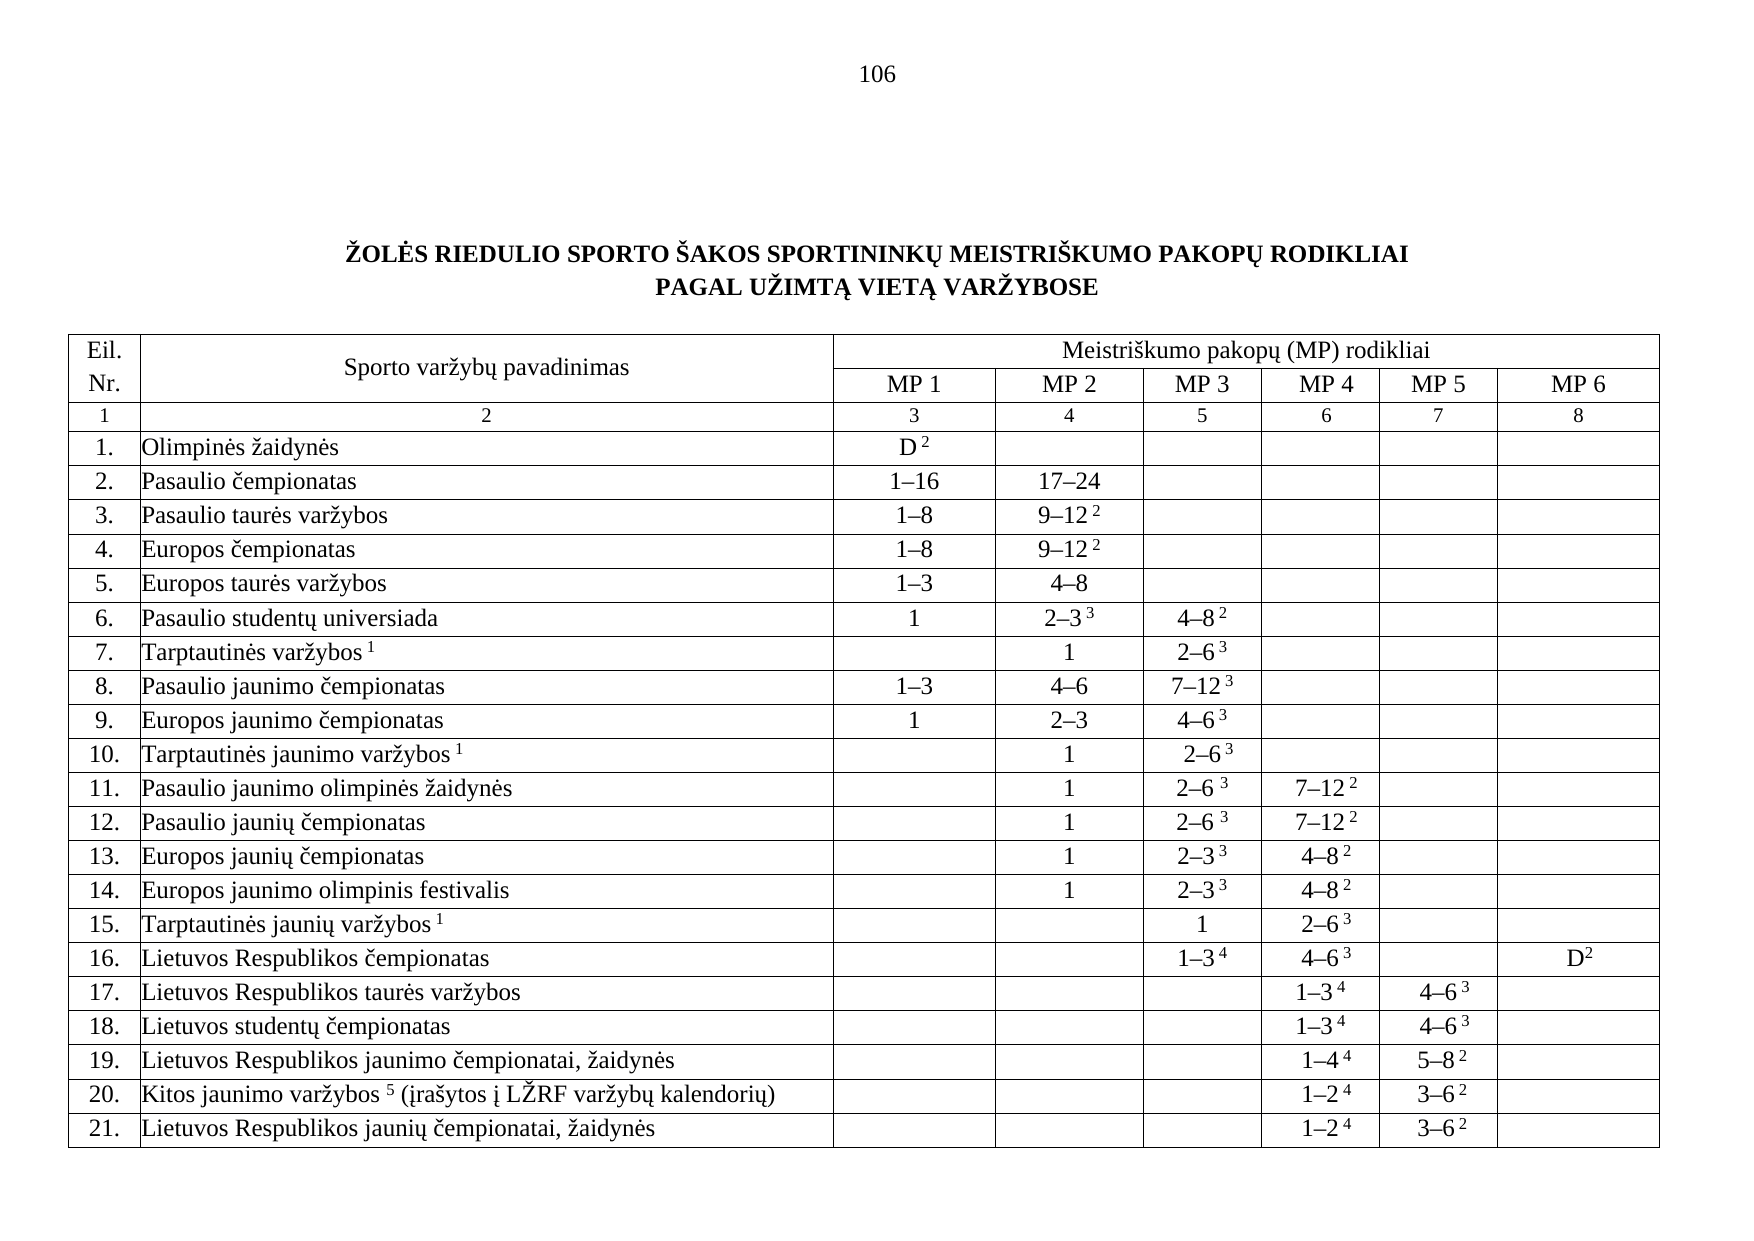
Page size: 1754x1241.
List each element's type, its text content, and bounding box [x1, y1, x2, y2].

table_cell Europos jaunių čempionatas [141, 841, 833, 874]
table_cell D2 [1498, 943, 1659, 976]
table_cell 1–3 4 [1262, 977, 1379, 1010]
table_cell 1 [834, 705, 995, 738]
table_cell 1–8 [834, 500, 995, 533]
table_cell [996, 1114, 1143, 1147]
table_cell 1–3 4 [1262, 1011, 1379, 1044]
table_cell 21. [69, 1114, 140, 1147]
table_cell Lietuvos Respublikos čempionatas [141, 943, 833, 976]
table_cell MP 4 [1262, 369, 1379, 402]
table_cell 2–3 3 [1144, 875, 1261, 908]
table_cell [1380, 603, 1497, 636]
table_cell 1–3 4 [1144, 943, 1261, 976]
table_cell Pasaulio studentų universiada [141, 603, 833, 636]
table_cell 8 [1498, 403, 1659, 431]
table_cell [1262, 671, 1379, 704]
table_cell Europos čempionatas [141, 535, 833, 567]
table_cell 3–6 2 [1380, 1080, 1497, 1112]
table_cell 13. [69, 841, 140, 874]
table_cell [1498, 739, 1659, 772]
table_cell 7. [69, 637, 140, 670]
table_cell [1498, 841, 1659, 874]
table_cell 14. [69, 875, 140, 908]
table_cell [834, 977, 995, 1010]
table_cell 4–6 3 [1144, 705, 1261, 738]
table_cell 16. [69, 943, 140, 976]
table_header Meistriškumo pakopų (MP) rodikliai [834, 335, 1659, 368]
table_cell 17–24 [996, 466, 1143, 499]
table_cell [1498, 603, 1659, 636]
table_cell 4–8 [996, 569, 1143, 602]
table_cell [1262, 603, 1379, 636]
table_cell 5 [1144, 403, 1261, 431]
table_cell [996, 909, 1143, 942]
table_cell MP 1 [834, 369, 995, 402]
table_cell 12. [69, 807, 140, 840]
table_cell [834, 875, 995, 908]
table_cell MP 5 [1380, 369, 1497, 402]
table_cell MP 3 [1144, 369, 1261, 402]
table_cell 4–8 2 [1262, 875, 1379, 908]
table_cell [1262, 569, 1379, 602]
table_cell [1262, 739, 1379, 772]
table_cell 4–6 3 [1262, 943, 1379, 976]
table_cell [1498, 705, 1659, 738]
table_cell [1498, 637, 1659, 670]
table_cell [1144, 432, 1261, 465]
table_cell 4–6 [996, 671, 1143, 704]
table_cell [1380, 943, 1497, 976]
table_cell 2–3 [996, 705, 1143, 738]
table_cell [1144, 1080, 1261, 1112]
table_cell [1144, 466, 1261, 499]
table_cell 18. [69, 1011, 140, 1044]
table_cell [996, 432, 1143, 465]
table_cell 1–3 [834, 671, 995, 704]
table_cell [1498, 1080, 1659, 1112]
table_cell 2. [69, 466, 140, 499]
table_cell Lietuvos studentų čempionatas [141, 1011, 833, 1044]
table_cell [1144, 569, 1261, 602]
table_cell 2–6 3 [1262, 909, 1379, 942]
table_cell [1498, 569, 1659, 602]
text PAGAL UŽIMTĄ VIETĄ VARŽYBOSE [66, 272, 1688, 301]
table_cell 1 [996, 807, 1143, 840]
table_cell 10. [69, 739, 140, 772]
table_cell [834, 637, 995, 670]
table_cell [1262, 500, 1379, 533]
table_cell [834, 1080, 995, 1112]
table_cell 9–12 2 [996, 535, 1143, 567]
table_cell [1380, 841, 1497, 874]
table_cell 3–6 2 [1380, 1114, 1497, 1147]
table_cell Lietuvos Respublikos jaunių čempionatai, žaidynės [141, 1114, 833, 1147]
table_cell [1380, 432, 1497, 465]
table_cell 1–4 4 [1262, 1045, 1379, 1078]
table_cell [1498, 535, 1659, 567]
table_cell 4–6 3 [1380, 977, 1497, 1010]
table_cell 1–8 [834, 535, 995, 567]
table_cell Europos jaunimo čempionatas [141, 705, 833, 738]
table_cell 7–12 2 [1262, 807, 1379, 840]
table_cell 4 [996, 403, 1143, 431]
table_cell MP 2 [996, 369, 1143, 402]
table_cell 1–3 [834, 569, 995, 602]
table_header Eil. Nr. [69, 335, 140, 402]
table_cell 3 [834, 403, 995, 431]
table_cell Pasaulio čempionatas [141, 466, 833, 499]
table_cell [1262, 705, 1379, 738]
table_cell [834, 807, 995, 840]
table_cell Lietuvos Respublikos jaunimo čempionatai, žaidynės [141, 1045, 833, 1078]
table_cell [1498, 466, 1659, 499]
table_cell [1380, 637, 1497, 670]
table_cell [1498, 1114, 1659, 1147]
table_cell 2 [141, 403, 833, 431]
table_cell [996, 1011, 1143, 1044]
table_cell [1498, 807, 1659, 840]
table_cell MP 6 [1498, 369, 1659, 402]
table_cell [1262, 637, 1379, 670]
table_cell 1 [996, 739, 1143, 772]
table_cell [834, 909, 995, 942]
table_cell 15. [69, 909, 140, 942]
table_cell 4. [69, 535, 140, 567]
table_cell [1144, 1114, 1261, 1147]
table_cell 1–16 [834, 466, 995, 499]
table_cell 2–6 3 [1144, 739, 1261, 772]
table_cell 6. [69, 603, 140, 636]
table_cell 1. [69, 432, 140, 465]
table_cell Tarptautinės varžybos 1 [141, 637, 833, 670]
table_cell [1144, 977, 1261, 1010]
table_cell [1380, 875, 1497, 908]
table_cell [1144, 500, 1261, 533]
table_cell 2–6 3 [1144, 773, 1261, 806]
table_cell [1380, 705, 1497, 738]
table_cell [1498, 1045, 1659, 1078]
table_cell Olimpinės žaidynės [141, 432, 833, 465]
table_cell Pasaulio jaunių čempionatas [141, 807, 833, 840]
table_cell 1–2 4 [1262, 1080, 1379, 1112]
table_cell [1498, 909, 1659, 942]
table_cell 2–6 3 [1144, 807, 1261, 840]
table_cell [1380, 773, 1497, 806]
table_cell [1262, 432, 1379, 465]
table_cell 7 [1380, 403, 1497, 431]
table_cell Pasaulio taurės varžybos [141, 500, 833, 533]
table_cell Pasaulio jaunimo olimpinės žaidynės [141, 773, 833, 806]
table_cell 1 [996, 841, 1143, 874]
table_cell 7–12 3 [1144, 671, 1261, 704]
table_cell [1498, 977, 1659, 1010]
table_cell 2–3 3 [1144, 841, 1261, 874]
table_cell 9. [69, 705, 140, 738]
table_cell [1380, 807, 1497, 840]
table_cell Tarptautinės jaunių varžybos 1 [141, 909, 833, 942]
table_cell 5–8 2 [1380, 1045, 1497, 1078]
table_cell [1498, 1011, 1659, 1044]
table_cell 8. [69, 671, 140, 704]
table_cell 5. [69, 569, 140, 602]
table_cell [1144, 535, 1261, 567]
table_cell Pasaulio jaunimo čempionatas [141, 671, 833, 704]
table_cell [834, 841, 995, 874]
table_cell 7–12 2 [1262, 773, 1379, 806]
table_cell [1380, 909, 1497, 942]
table_cell [1380, 569, 1497, 602]
table_cell [996, 1080, 1143, 1112]
table_cell [834, 1045, 995, 1078]
table_cell [1144, 1045, 1261, 1078]
table_cell [1380, 500, 1497, 533]
table_cell [1498, 671, 1659, 704]
table_cell [1380, 466, 1497, 499]
table_cell 1 [996, 637, 1143, 670]
table_cell Europos taurės varžybos [141, 569, 833, 602]
table_cell [996, 943, 1143, 976]
table_cell 1 [996, 773, 1143, 806]
table_cell 6 [1262, 403, 1379, 431]
table_cell [996, 1045, 1143, 1078]
table_cell 20. [69, 1080, 140, 1112]
table_cell [1380, 535, 1497, 567]
table_header Sporto varžybų pavadinimas [141, 335, 833, 402]
table_cell [1498, 773, 1659, 806]
table_cell 1 [1144, 909, 1261, 942]
text ŽOLĖS RIEDULIO SPORTO ŠAKOS SPORTININKŲ MEISTRIŠKUMO PAKOPŲ RODIKLIAI [66, 239, 1688, 268]
table_cell D 2 [834, 432, 995, 465]
table_cell [1380, 671, 1497, 704]
table_cell 4–8 2 [1144, 603, 1261, 636]
table_cell [834, 773, 995, 806]
table_cell [1144, 1011, 1261, 1044]
table_cell [1498, 432, 1659, 465]
table_cell [1262, 535, 1379, 567]
table_cell 2–6 3 [1144, 637, 1261, 670]
table_cell 1–2 4 [1262, 1114, 1379, 1147]
table_cell 9–12 2 [996, 500, 1143, 533]
table_cell [834, 739, 995, 772]
table_cell [1498, 875, 1659, 908]
table_cell 19. [69, 1045, 140, 1078]
table_cell 3. [69, 500, 140, 533]
table_cell [996, 977, 1143, 1010]
table_cell Kitos jaunimo varžybos 5 (įrašytos į LŽRF varžybų kalendorių) [141, 1080, 833, 1112]
table_cell [1262, 466, 1379, 499]
table_cell 2–3 3 [996, 603, 1143, 636]
table_cell [1498, 500, 1659, 533]
table_cell 11. [69, 773, 140, 806]
table_cell 17. [69, 977, 140, 1010]
table_cell [834, 943, 995, 976]
table_cell 1 [69, 403, 140, 431]
table_cell Tarptautinės jaunimo varžybos 1 [141, 739, 833, 772]
table_cell 4–6 3 [1380, 1011, 1497, 1044]
table_cell 4–8 2 [1262, 841, 1379, 874]
table_cell [834, 1114, 995, 1147]
table_cell 1 [996, 875, 1143, 908]
table_cell 1 [834, 603, 995, 636]
table_cell Lietuvos Respublikos taurės varžybos [141, 977, 833, 1010]
table_cell [1380, 739, 1497, 772]
table_cell Europos jaunimo olimpinis festivalis [141, 875, 833, 908]
table_cell [834, 1011, 995, 1044]
